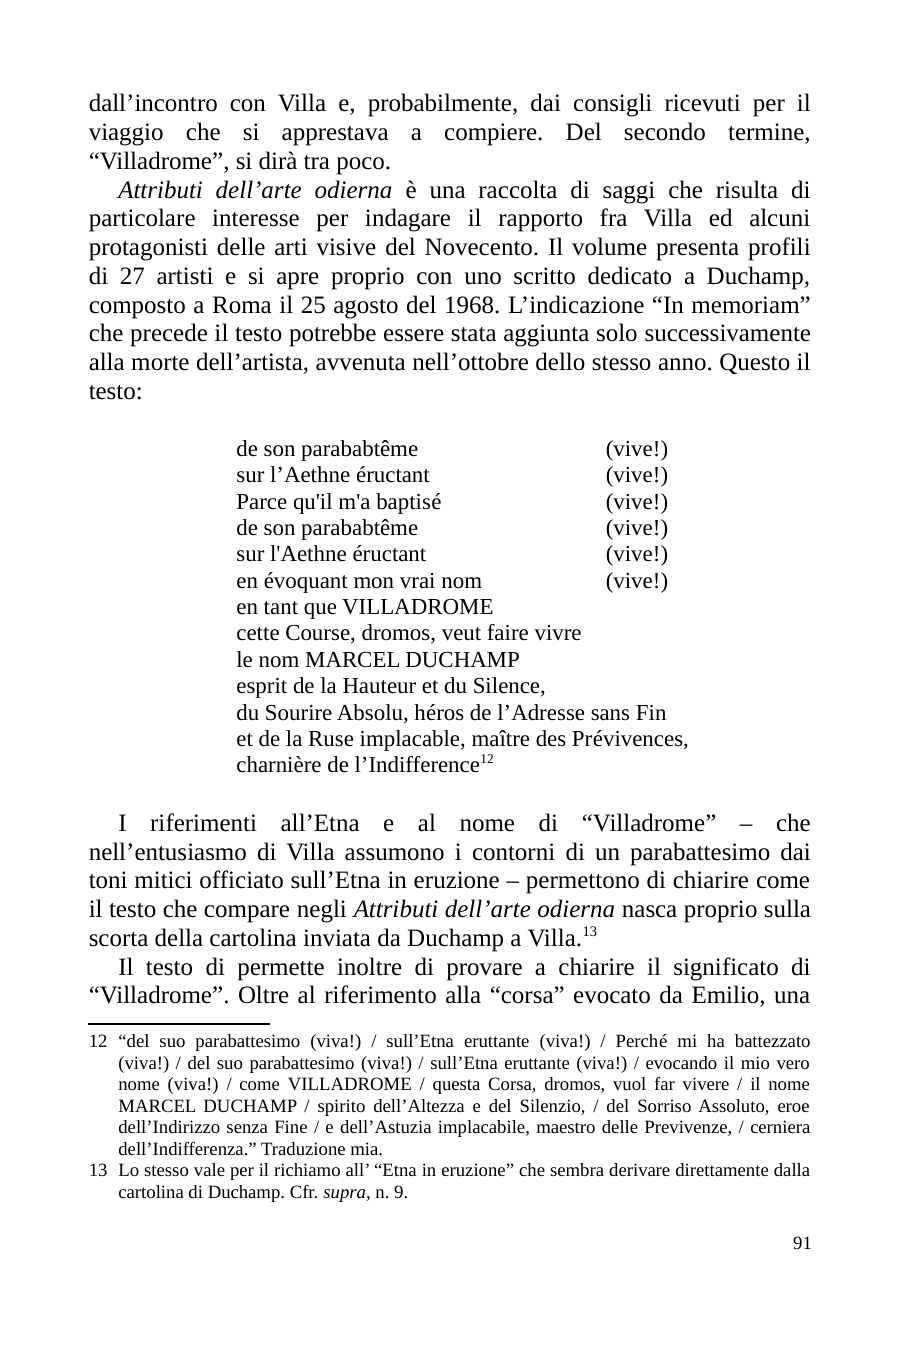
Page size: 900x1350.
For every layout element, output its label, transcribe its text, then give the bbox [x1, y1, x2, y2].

text le nom MARCEL DUCHAMP [88, 646, 752, 672]
text Il testo di permette inoltre di provare a chiarire il significato di “Villadrome”. Oltre al riferimento alla “corsa” evocato da Emilio, una [88, 952, 811, 1009]
text sur l'Aethne éructant (vive!) [88, 540, 752, 567]
text esprit de la Hauteur et du Silence, [88, 672, 752, 698]
text et de la Ruse implacable, maître des Prévivences, [88, 725, 752, 751]
text I riferimenti all’Etna e al nome di “Villadrome” – che nell’entusiasmo di Villa assumono i contorni di un parabattesimo dai toni mitici officiato sull’Etna in eruzione – permettono di chiarire come il testo che compare negli Attributi dell’arte odierna nasca proprio sulla scorta della cartolina inviata da Duchamp a Villa. [88, 808, 811, 952]
text de son parababtême (vive!) [88, 514, 752, 540]
text “del suo parabattesimo (viva!) / sull’Etna eruttante (viva!) / Perché mi ha battezzato (viva!) / del suo parabattesimo (viva!) / sull’Etna eruttante (viva!) / evocando il mio vero nome (viva!) / come VILLADROME / questa Corsa, dromos, vuol far vivere / il nome MARCEL DUCHAMP / spirito dell’Altezza e del Silenzio, / del Sorriso Assoluto, eroe dell’Indirizzo senza Fine / e dell’Astuzia implacabile, maestro delle Previvenze, / cerniera dell’Indifferenza.” Traduzione mia. [88, 1030, 811, 1159]
text en tant que VILLADROME [88, 593, 752, 619]
text cette Course, dromos, veut faire vivre [88, 619, 752, 646]
text Parce qu'il m'a baptisé (vive!) [88, 488, 752, 514]
text charnière de l’Indifference [88, 751, 752, 778]
text dall’incontro con Villa e, probabilmente, dai consigli ricevuti per il viaggio che si apprestava a compiere. Del secondo termine, “Villadrome”, si dirà tra poco. [88, 88, 811, 175]
text sur l’Aethne éructant (vive!) [88, 461, 752, 488]
text en évoquant mon vrai nom (vive!) [88, 567, 752, 593]
text du Sourire Absolu, héros de l’Adresse sans Fin [88, 698, 752, 725]
text de son parababtême (vive!) [88, 435, 752, 461]
text Lo stesso vale per il richiamo all’ “Etna in eruzione” che sembra derivare direttamente dalla cartolina di Duchamp. Cfr. supra, n. 9. [88, 1159, 811, 1202]
text Attributi dell’arte odierna è una raccolta di saggi che risulta di particolare interesse per indagare il rapporto fra Villa ed alcuni protagonisti delle arti visive del Novecento. Il volume presenta profili di 27 artisti e si apre proprio con uno scritto dedicato a Duchamp, composto a Roma il 25 agosto del 1968. L’indicazione “In memoriam” che precede il testo potrebbe essere stata aggiunta solo successivamente alla morte dell’artista, avvenuta nell’ottobre dello stesso anno. Questo il testo: [88, 175, 811, 405]
